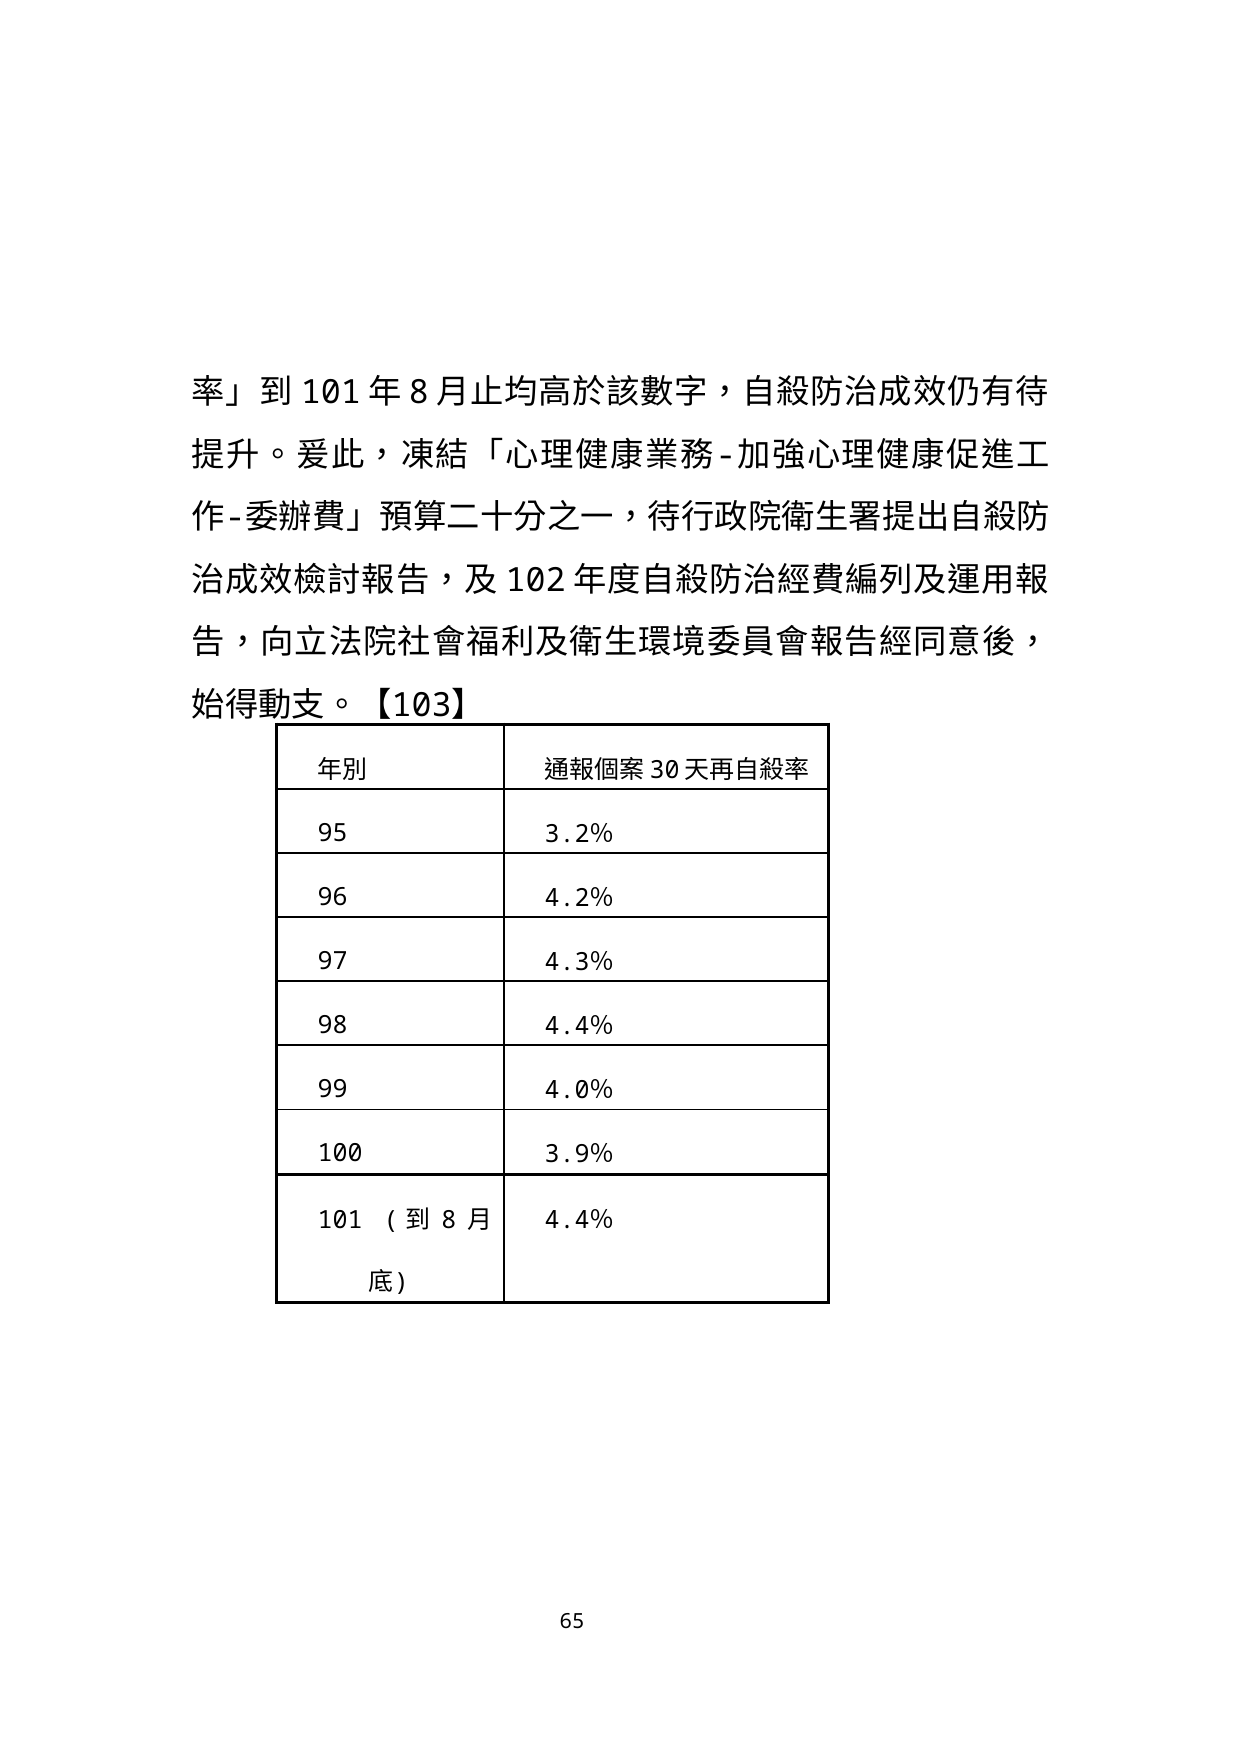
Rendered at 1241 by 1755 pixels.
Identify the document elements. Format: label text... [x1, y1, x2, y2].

table_cell 99 [278, 1046, 503, 1108]
table_cell 4.0％ [505, 1046, 827, 1108]
table_cell 100 [278, 1110, 503, 1172]
text 率」到101年8月止均高於該數字，自殺防治成效仍有待提升。爰此，凍結「心理健康業務-加強心理健康促進工作-委辦費」預算二十分之一，待行政院衛生署提出自殺防治成效檢討報告，及102年度自殺防治經費編列及運用報告，向立法院社會福利及衛生環境委員會報告經同意後，始得動支。【103】 [123, 347, 1050, 722]
table_cell 4.4％ [505, 1176, 827, 1301]
table_cell 4.4％ [505, 982, 827, 1044]
table_cell 96 [278, 854, 503, 916]
table_cell 95 [278, 790, 503, 852]
table_cell 101 (到8月底) [278, 1176, 503, 1301]
table_cell 97 [278, 918, 503, 980]
table_header 年別 [278, 726, 503, 788]
table_cell 98 [278, 982, 503, 1044]
table_cell 4.3％ [505, 918, 827, 980]
table_header 通報個案30天再自殺率 [505, 726, 827, 788]
table_cell 3.9％ [505, 1110, 827, 1172]
table_cell 4.2％ [505, 854, 827, 916]
table_cell 3.2％ [505, 790, 827, 852]
